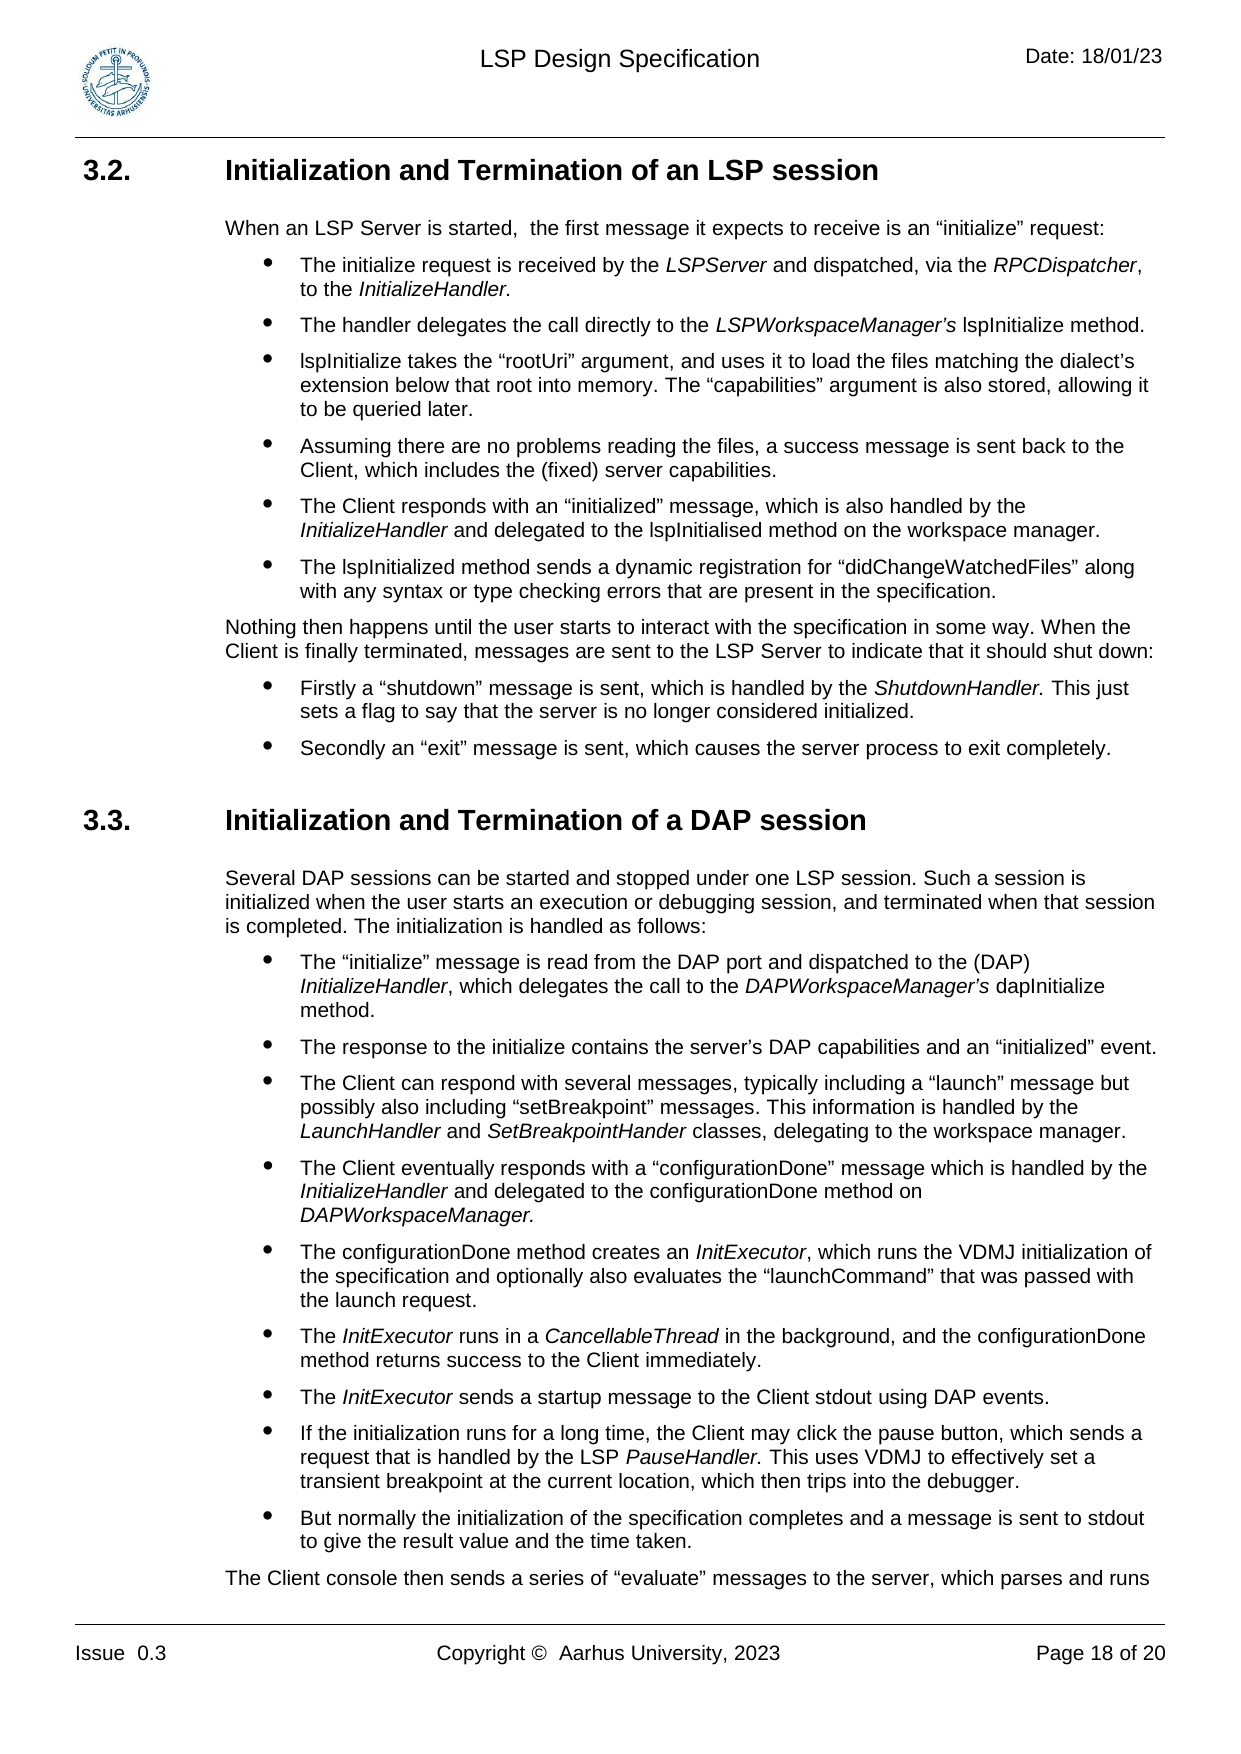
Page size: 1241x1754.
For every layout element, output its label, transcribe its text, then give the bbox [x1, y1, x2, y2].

subtitle Initialization and Termination of an LSP session [75, 153, 1165, 186]
list lspInitialize takes the “rootUri” argument, and uses it to load the files matching the dialect’s extension below that root into memory. The “capabilities” argument is also stored, allowing it to be queried later. [262, 350, 1165, 422]
list But normally the initialization of the specification completes and a message is sent to stdout to give the result value and the time taken. [262, 1506, 1165, 1554]
text The Client console then sends a series of “evaluate” messages to the server, which parses and runs [225, 1566, 1165, 1590]
list The response to the initialize contains the server’s DAP capabilities and an “initialized” event. [262, 1035, 1165, 1059]
list The “initialize” message is read from the DAP port and dispatched to the (DAP) InitializeHandler, which delegates the call to the DAPWorkspaceManager’s dapInitialize method. [262, 951, 1165, 1022]
list The Client can respond with several messages, typically including a “launch” message but possibly also including “setBreakpoint” messages. This information is handled by the LaunchHandler and SetBreakpointHander classes, delegating to the workspace manager. [262, 1071, 1165, 1143]
list The Client responds with an “initialized” message, which is also handled by the InitializeHandler and delegated to the lspInitialised method on the workspace manager. [262, 494, 1165, 542]
list The Client eventually responds with a “configurationDone” message which is handled by the InitializeHandler and delegated to the configurationDone method on DAPWorkspaceManager. [262, 1156, 1165, 1228]
list The configurationDone method creates an InitExecutor, which runs the VDMJ initialization of the specification and optionally also evaluates the “launchCommand” that was passed with the launch request. [262, 1240, 1165, 1312]
list The lspInitialized method sends a dynamic registration for “didChangeWatchedFiles” along with any syntax or type checking errors that are present in the specification. [262, 555, 1165, 603]
text Nothing then happens until the user starts to interact with the specification in some way. When the Client is finally terminated, messages are sent to the LSP Server to indicate that it should shut down: [225, 615, 1165, 663]
list Secondly an “exit” message is sent, which causes the server process to exit completely. [262, 736, 1165, 760]
text Several DAP sessions can be started and stopped under one LSP session. Such a session is initialized when the user starts an execution or debugging session, and terminated when that session is completed. The initialization is handled as follows: [225, 866, 1165, 938]
list The initialize request is received by the LSPServer and dispatched, via the RPCDispatcher, to the InitializeHandler. [262, 253, 1165, 301]
subtitle Initialization and Termination of a DAP session [75, 803, 1165, 836]
list The InitExecutor sends a startup message to the Client stdout using DAP events. [262, 1385, 1165, 1409]
list The handler delegates the call directly to the LSPWorkspaceManager’s lspInitialize method. [262, 313, 1165, 337]
list The InitExecutor runs in a CancellableThread in the background, and the configurationDone method returns success to the Client immediately. [262, 1324, 1165, 1372]
list Assuming there are no problems reading the files, a success message is sent back to the Client, which includes the (fixed) server capabilities. [262, 434, 1165, 482]
list If the initialization runs for a long time, the Client may click the pause button, which sends a request that is handled by the LSP PauseHandler. This uses VDMJ to effectively set a transient breakpoint at the current location, which then trips into the debugger. [262, 1421, 1165, 1493]
text When an LSP Server is started, the first message it expects to receive is an “initialize” request: [225, 216, 1165, 240]
list Firstly a “shutdown” message is sent, which is handled by the ShutdownHandler. This just sets a flag to say that the server is no longer considered initialized. [262, 676, 1165, 724]
picture [78, 44, 153, 120]
